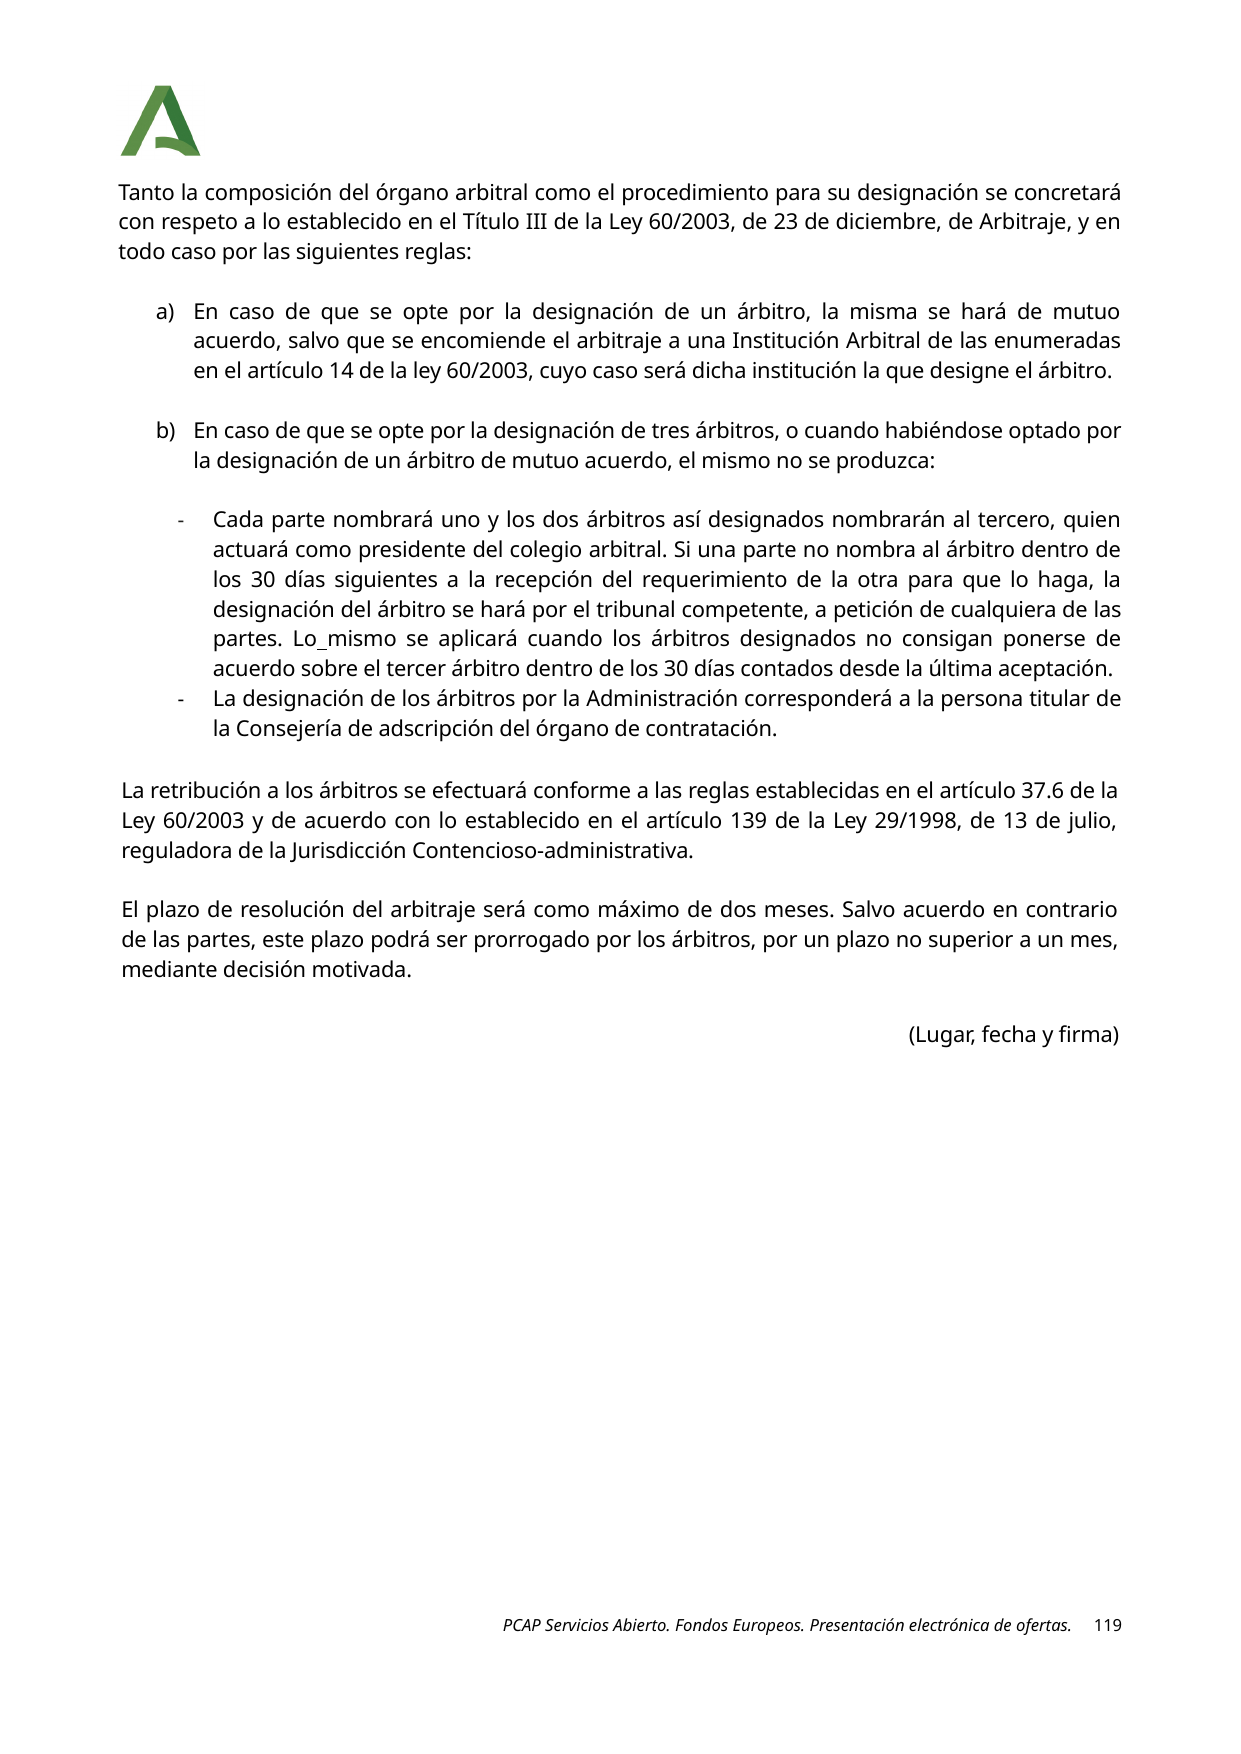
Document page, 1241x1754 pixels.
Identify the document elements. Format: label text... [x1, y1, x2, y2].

list Cada parte nombrará uno y los dos árbitros así designados nombrarán al tercero, quien actuará como presidente del colegio arbitral. Si una parte no nombra al árbitro dentro de los 30 días siguientes a la recepción del requerimiento de la otra para que lo haga, la designación del árbitro se hará por el tribunal competente, a petición de cualquiera de las partes. Lo mismo se aplicará cuando los árbitros designados no consigan ponerse de acuerdo sobre el tercer árbitro dentro de los 30 días contados desde la última aceptación. [177, 504, 1122, 683]
list En caso de que se opte por la designación de un árbitro, la misma se hará de mutuo acuerdo, salvo que se encomiende el arbitraje a una Institución Arbitral de las enumeradas en el artículo 14 de la ley 60/2003, cuyo caso será dicha institución la que designe el árbitro. [156, 296, 1122, 385]
list En caso de que se opte por la designación de tres árbitros, o cuando habiéndose optado por la designación de un árbitro de mutuo acuerdo, el mismo no se produzca: [156, 415, 1122, 474]
text Tanto la composición del órgano arbitral como el procedimiento para su designación se concretará con respeto a lo establecido en el Título III de la Ley 60/2003, de 23 de diciembre, de Arbitraje, y en todo caso por las siguientes reglas: [118, 177, 1122, 266]
text La retribución a los árbitros se efectuará conforme a las reglas establecidas en el artículo 37.6 de la Ley 60/2003 y de acuerdo con lo establecido en el artículo 139 de la Ley 29/1998, de 13 de julio, reguladora de la Jurisdicción Contencioso-administrativa. [118, 772, 1122, 865]
text (Lugar, fecha y firma) [118, 1019, 1122, 1049]
list La designación de los árbitros por la Administración corresponderá a la persona titular de la Consejería de adscripción del órgano de contratación. [177, 683, 1122, 743]
picture [116, 81, 205, 160]
text El plazo de resolución del arbitraje será como máximo de dos meses. Salvo acuerdo en contrario de las partes, este plazo podrá ser prorrogado por los árbitros, por un plazo no superior a un mes, mediante decisión motivada. [118, 894, 1122, 987]
